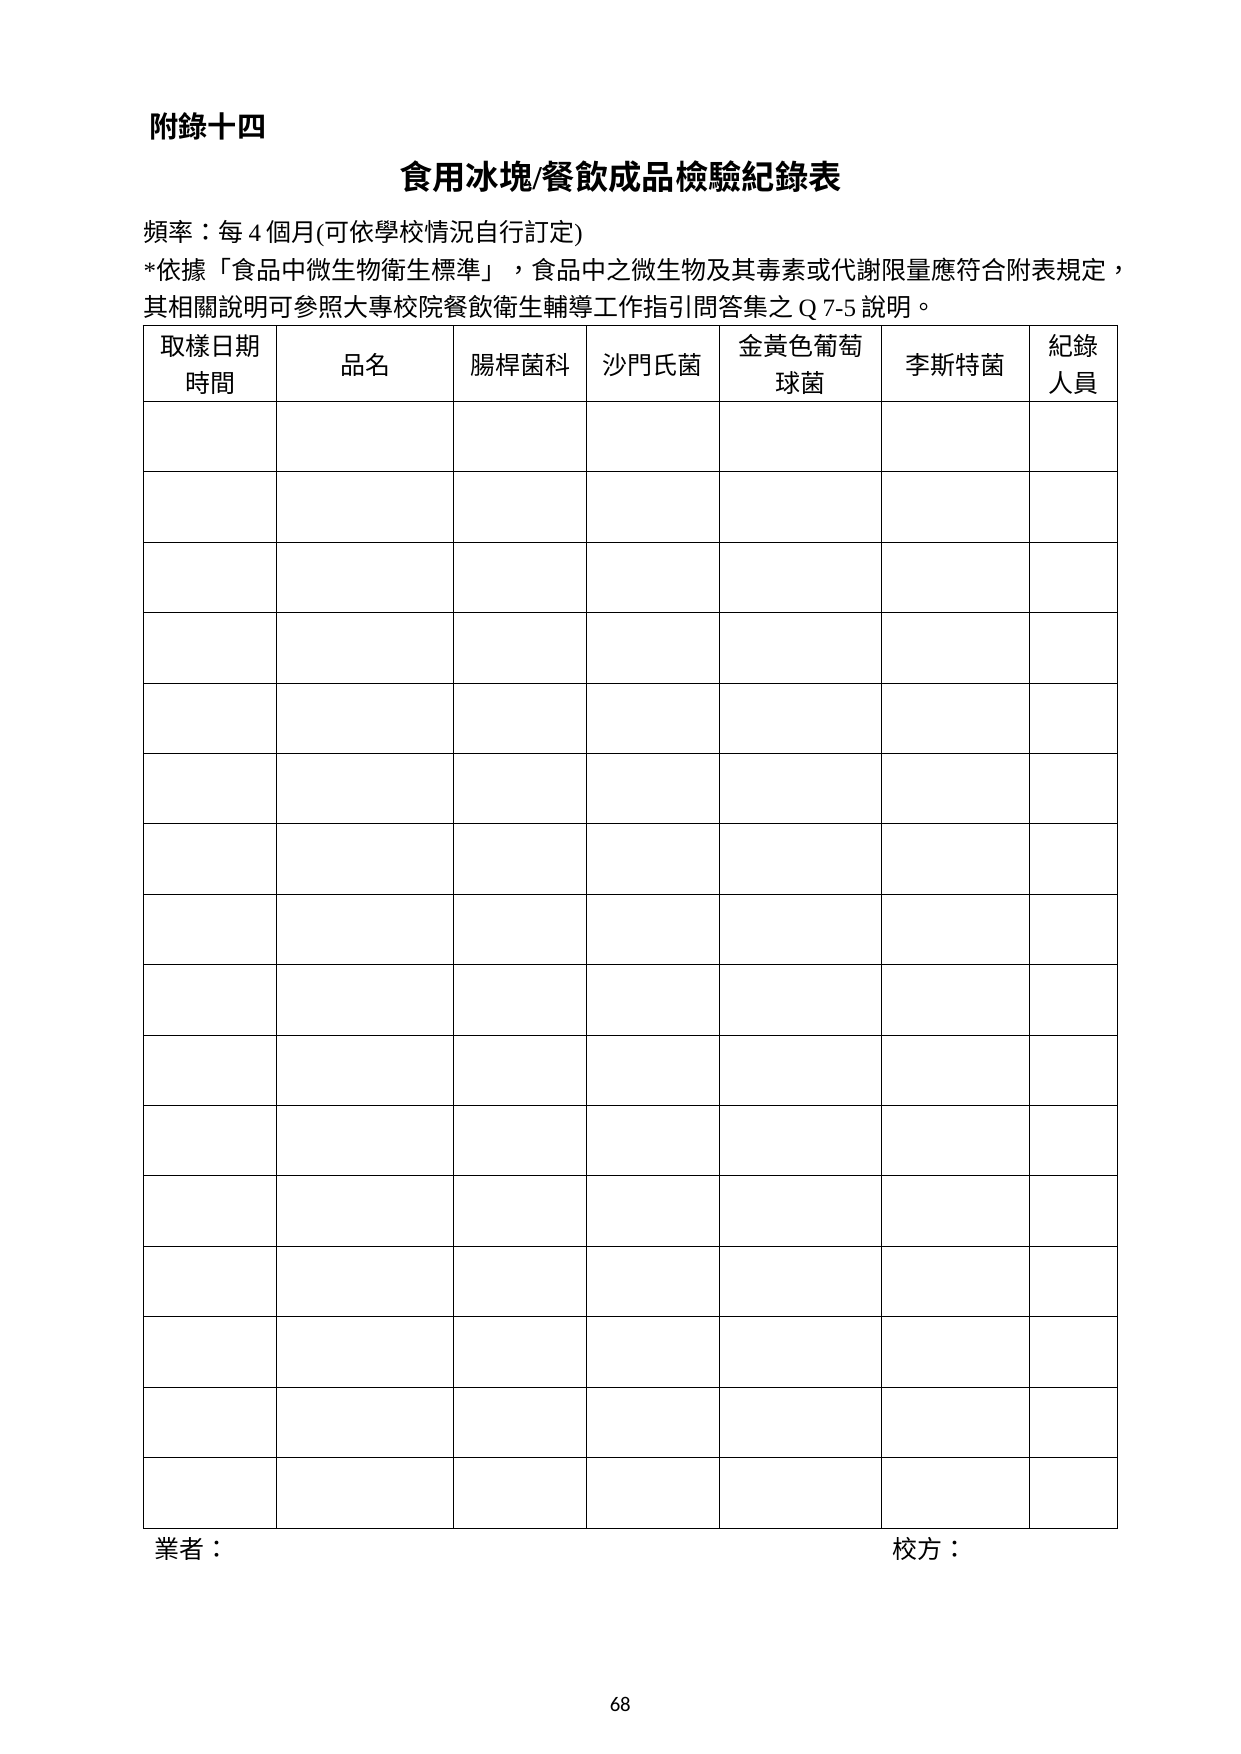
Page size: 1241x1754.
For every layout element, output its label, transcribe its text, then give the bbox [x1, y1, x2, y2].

table_cell [453, 1529, 586, 1568]
table_cell [1030, 824, 1117, 894]
table_cell [1030, 543, 1117, 612]
table_cell [277, 613, 453, 682]
table_cell [277, 402, 453, 471]
table_cell [720, 895, 881, 964]
table_cell [454, 1458, 586, 1527]
table_cell [882, 1388, 1029, 1457]
table_cell [1030, 472, 1117, 542]
table_cell [587, 895, 719, 964]
text 頻率：每4個月(可依學校情況自行訂定) [143, 212, 1132, 250]
table_cell [144, 1458, 276, 1527]
table_cell [277, 1036, 453, 1105]
table_cell [720, 824, 881, 894]
table_cell [277, 965, 453, 1034]
table_cell [882, 684, 1029, 753]
table_cell [277, 1458, 453, 1527]
table_cell [144, 543, 276, 612]
table_cell [882, 824, 1029, 894]
table_cell [277, 1176, 453, 1246]
table_cell [144, 754, 276, 823]
table_cell [144, 1317, 276, 1387]
table_cell [587, 754, 719, 823]
text *依據「食品中微生物衛生標準」，食品中之微生物及其毒素或代謝限量應符合附表規定，其相關說明可參照大專校院餐飲衛生輔導工作指引問答集之Q 7-5說明。 [143, 250, 1132, 325]
table_cell [720, 1458, 881, 1527]
table_cell [882, 543, 1029, 612]
table_cell [277, 1106, 453, 1175]
table_header 李斯特菌 [882, 326, 1029, 401]
table_cell [587, 965, 719, 1034]
table_cell [277, 1247, 453, 1316]
table_cell [277, 824, 453, 894]
table_cell [144, 1388, 276, 1457]
table_cell [882, 613, 1029, 682]
table_cell [720, 1176, 881, 1246]
table_cell [454, 1388, 586, 1457]
table_cell [144, 965, 276, 1034]
table_cell [1030, 684, 1117, 753]
table_header 腸桿菌科 [454, 326, 586, 401]
table_cell [882, 895, 1029, 964]
table_cell [882, 402, 1029, 471]
table_cell [454, 402, 586, 471]
table_cell [277, 543, 453, 612]
table_cell [1030, 1247, 1117, 1316]
table_cell [277, 895, 453, 964]
table_cell [1030, 965, 1117, 1034]
table_cell [720, 684, 881, 753]
table_header 金黃色葡萄球菌 [720, 326, 881, 401]
table_cell [454, 1036, 586, 1105]
table_cell [1030, 1176, 1117, 1246]
table_header 取樣日期時間 [144, 326, 276, 401]
table_cell [882, 1106, 1029, 1175]
table_cell [1030, 1458, 1117, 1527]
table_cell [587, 402, 719, 471]
table_cell [454, 965, 586, 1034]
table_cell [720, 965, 881, 1034]
table_cell [1030, 1106, 1117, 1175]
table_cell [277, 754, 453, 823]
table_cell [882, 1247, 1029, 1316]
table_cell [882, 965, 1029, 1034]
text 附錄十四 [149, 103, 288, 146]
table_cell [1030, 754, 1117, 823]
table_cell [277, 1388, 453, 1457]
table_cell [454, 1106, 586, 1175]
table_cell [720, 754, 881, 823]
table_cell [882, 1458, 1029, 1527]
table_cell [882, 1317, 1029, 1387]
table_cell [587, 1176, 719, 1246]
table_cell [454, 824, 586, 894]
table_cell [144, 895, 276, 964]
table_cell [454, 684, 586, 753]
table_cell [587, 472, 719, 542]
table_cell [720, 1317, 881, 1387]
table_cell [454, 472, 586, 542]
table_cell [277, 472, 453, 542]
table_cell [882, 472, 1029, 542]
table_cell 業者： [143, 1529, 276, 1568]
table_cell [454, 613, 586, 682]
table_cell [720, 543, 881, 612]
table_cell [882, 754, 1029, 823]
table_cell [144, 402, 276, 471]
table_cell [454, 1176, 586, 1246]
table_cell [587, 1247, 719, 1316]
table_cell [882, 1036, 1029, 1105]
table_cell [587, 543, 719, 612]
table_cell [720, 1036, 881, 1105]
table_cell [720, 613, 881, 682]
table_cell [882, 1176, 1029, 1246]
table_cell [454, 543, 586, 612]
table_cell [720, 472, 881, 542]
table_cell [720, 1247, 881, 1316]
table_cell [1030, 1036, 1117, 1105]
table_cell [587, 684, 719, 753]
table_cell [587, 613, 719, 682]
table_cell [1030, 1317, 1117, 1387]
table_cell [277, 1317, 453, 1387]
table_cell [144, 1106, 276, 1175]
table_cell [587, 1388, 719, 1457]
table_cell [586, 1529, 719, 1568]
table_cell [144, 1176, 276, 1246]
table_cell [277, 684, 453, 753]
table_cell [587, 1106, 719, 1175]
table_cell 校方： [881, 1529, 1029, 1568]
table_cell [454, 1247, 586, 1316]
table_cell [144, 684, 276, 753]
table_cell [144, 613, 276, 682]
table_cell [719, 1529, 881, 1568]
table_cell [1030, 613, 1117, 682]
table_cell [454, 895, 586, 964]
table_cell [144, 1247, 276, 1316]
table_header 紀錄人員 [1030, 326, 1117, 401]
table_cell [1029, 1529, 1118, 1568]
table_cell [720, 1388, 881, 1457]
table_cell [587, 1317, 719, 1387]
table_cell [720, 1106, 881, 1175]
table_header 沙門氏菌 [587, 326, 719, 401]
table_cell [276, 1529, 453, 1568]
table_cell [587, 1458, 719, 1527]
table_cell [454, 1317, 586, 1387]
table_cell [144, 472, 276, 542]
table_cell [587, 824, 719, 894]
table_cell [144, 1036, 276, 1105]
table_cell [1030, 402, 1117, 471]
table_header 品名 [277, 326, 453, 401]
table_cell [1030, 895, 1117, 964]
table_cell [1030, 1388, 1117, 1457]
table_cell [144, 824, 276, 894]
table_cell [454, 754, 586, 823]
table_cell [587, 1036, 719, 1105]
text 食用冰塊/餐飲成品檢驗紀錄表 [187, 137, 1053, 212]
table_cell [720, 402, 881, 471]
